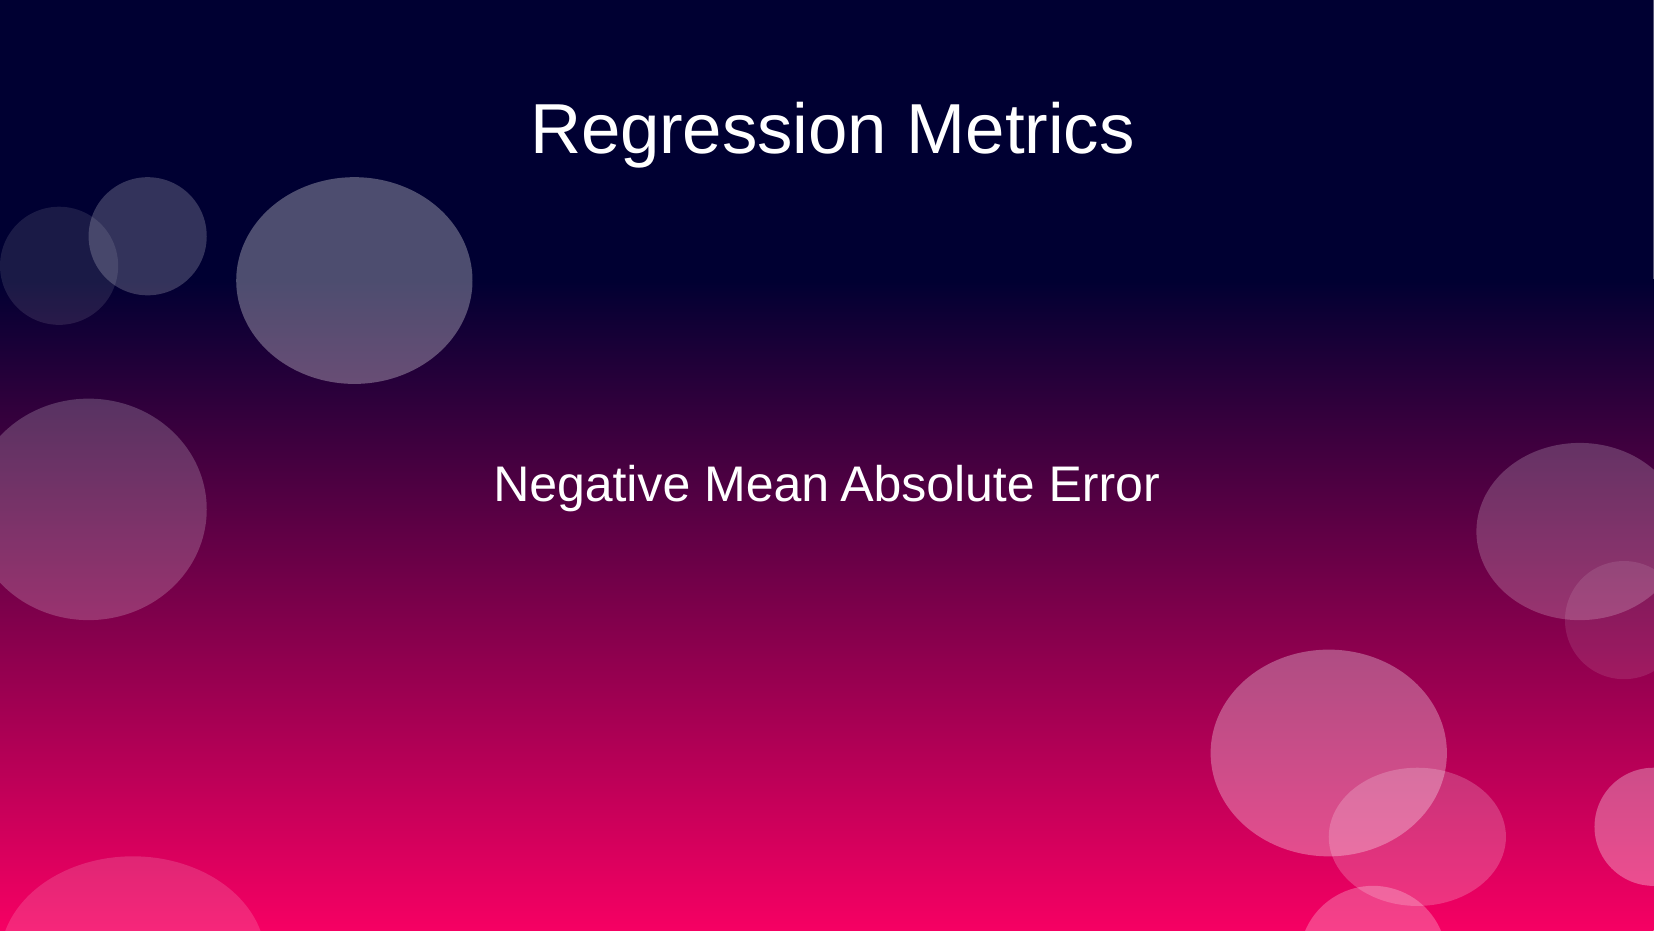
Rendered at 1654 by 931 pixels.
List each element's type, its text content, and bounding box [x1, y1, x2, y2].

title Regression Metrics [88, 51, 1577, 207]
subtitle Negative Mean Absolute Error [82, 317, 1571, 650]
